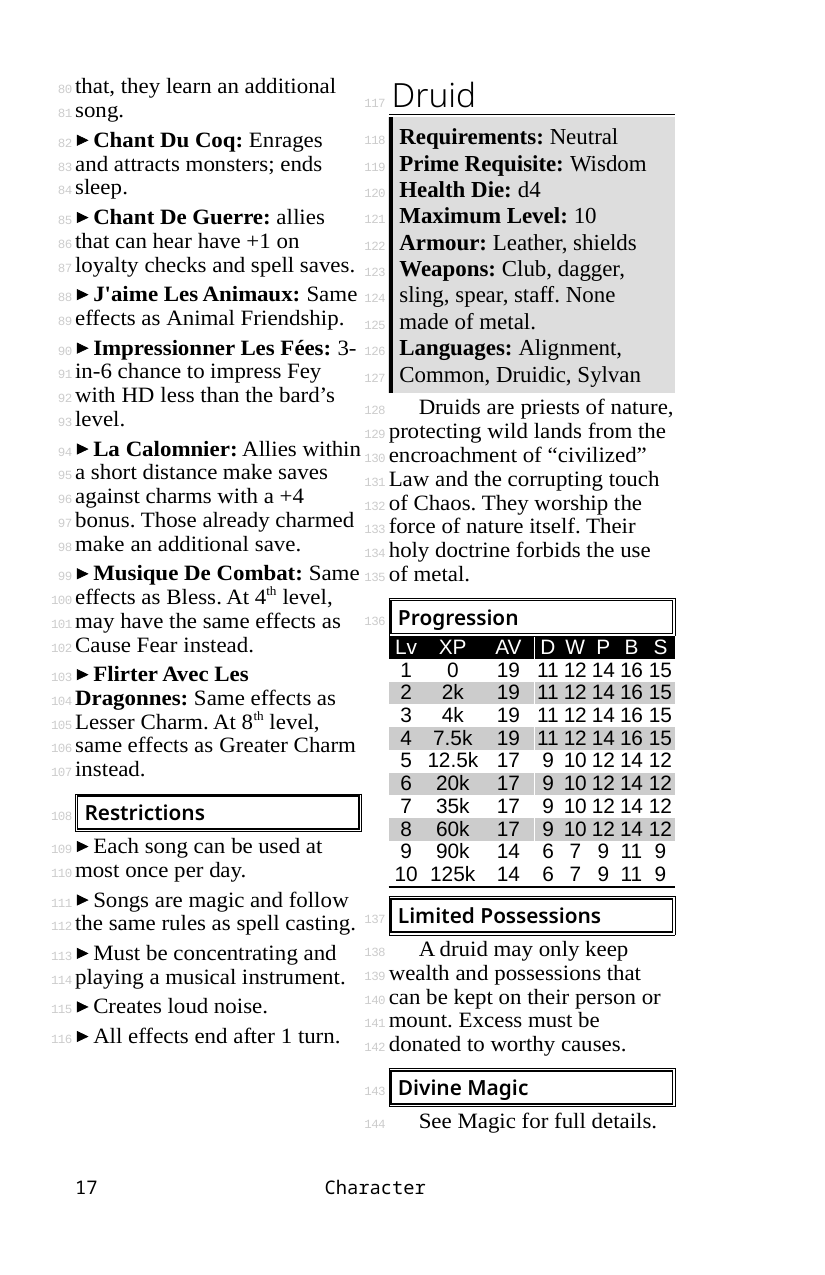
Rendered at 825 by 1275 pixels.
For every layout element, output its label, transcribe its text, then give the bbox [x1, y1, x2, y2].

table_cell 7 [561, 841, 589, 863]
table_cell 9 [389, 841, 423, 863]
table_cell 10 [389, 863, 423, 886]
table_header XP [423, 637, 482, 659]
table_cell 12 [589, 795, 617, 818]
table_cell 1 [389, 659, 423, 682]
table_cell 7 [561, 863, 589, 886]
table_cell 6 [389, 773, 423, 795]
table_cell 14 [589, 727, 617, 750]
table_cell 9 [535, 795, 561, 818]
table_cell 19 [482, 727, 534, 750]
text Armour: Leather, shields [393, 229, 675, 255]
table_cell 9 [535, 773, 561, 795]
text Druids are priests of nature, protecting wild lands from the encroachment of “civilized” Law and the corrupting touch of Chaos. They worship the force of nature itself. Their holy doctrine forbids the use of metal. [388, 396, 675, 586]
subtitle Limited Possessions [392, 900, 672, 931]
table_cell 60k [423, 818, 482, 841]
table_cell 17 [482, 773, 534, 795]
subtitle Progression [392, 601, 672, 633]
table_cell 6 [535, 841, 561, 863]
list Each song can be used at most once per day. [75, 835, 362, 882]
table_header S [645, 637, 675, 659]
table_cell 10 [561, 750, 589, 772]
table_cell 14 [617, 750, 645, 772]
table_cell 6 [535, 863, 561, 886]
table_cell 16 [617, 727, 645, 750]
table_cell 11 [535, 659, 561, 682]
list chant de guerre: allies that can hear have +1 on loyalty checks and spell saves. [75, 206, 362, 277]
text health die: d4 [393, 176, 675, 202]
table_cell 12 [645, 773, 675, 795]
table_cell 15 [645, 659, 675, 682]
text Maximum level: 10 [393, 202, 675, 229]
table_cell 19 [482, 682, 534, 704]
table_cell 11 [617, 863, 645, 886]
table_cell 12 [645, 818, 675, 841]
table_header Lv [389, 637, 423, 659]
table_cell 17 [482, 795, 534, 818]
table_cell 0 [423, 659, 482, 682]
table_cell 11 [535, 682, 561, 704]
table_cell 3 [389, 704, 423, 727]
table_cell 12 [589, 750, 617, 772]
list Musique de combat: Same effects as Bless. At 4th level, may have the same effects as Cause Fear instead. [75, 562, 362, 657]
table_cell 14 [617, 795, 645, 818]
list J'aime les animaux: Same effects as Animal Friendship. [75, 283, 362, 330]
table_cell 9 [589, 841, 617, 863]
table_cell 9 [589, 863, 617, 886]
table_cell 14 [617, 773, 645, 795]
table_cell 12 [561, 659, 589, 682]
table_cell 9 [645, 841, 675, 863]
table_cell 90k [423, 841, 482, 863]
table_cell 35k [423, 795, 482, 818]
table_cell 10 [561, 795, 589, 818]
table_cell 12 [589, 818, 617, 841]
list impressionner les fées: 3-in-6 chance to impress Fey with HD less than the bard’s level. [75, 336, 362, 431]
table_cell 15 [645, 682, 675, 704]
table_cell 19 [482, 659, 534, 682]
table_cell 19 [482, 704, 534, 727]
table_cell 15 [645, 727, 675, 750]
table_header W [561, 637, 589, 659]
list Songs are magic and follow the same rules as spell casting. [75, 888, 362, 936]
table_cell 4k [423, 704, 482, 727]
table_cell 14 [482, 863, 534, 886]
table_cell 16 [617, 704, 645, 727]
table_header AV [482, 637, 534, 659]
table_header B [617, 637, 645, 659]
list Creates loud noise. [75, 995, 362, 1019]
table_cell 10 [561, 773, 589, 795]
table_cell 2 [389, 682, 423, 704]
text Prime requisite: Wisdom [393, 150, 675, 176]
table_cell 15 [645, 704, 675, 727]
table_cell 4 [389, 727, 423, 750]
table_cell 14 [617, 818, 645, 841]
table_cell 11 [535, 704, 561, 727]
table_cell 17 [482, 750, 534, 772]
table_cell 5 [389, 750, 423, 772]
table_cell 2k [423, 682, 482, 704]
table_cell 12 [589, 773, 617, 795]
table_cell 12 [561, 704, 589, 727]
table_cell 14 [589, 659, 617, 682]
table_cell 7 [389, 795, 423, 818]
table_cell 8 [389, 818, 423, 841]
subtitle Restrictions [78, 797, 358, 828]
text Weapons: Club, dagger, sling, spear, staff. None made of metal. [393, 255, 675, 334]
table_cell 17 [482, 818, 534, 841]
table_cell 12 [561, 727, 589, 750]
list Must be concentrating and playing a musical instrument. [75, 942, 362, 989]
table_header P [589, 637, 617, 659]
subtitle druid [388, 75, 675, 114]
list chant du coq: Enrages and attracts monsters; ends sleep. [75, 128, 362, 199]
table_cell 20k [423, 773, 482, 795]
table_cell 11 [535, 727, 561, 750]
table_header D [535, 637, 561, 659]
table_cell 12.5k [423, 750, 482, 772]
table_cell 10 [561, 818, 589, 841]
table_cell 14 [589, 682, 617, 704]
text that, they learn an additional song. [75, 75, 362, 122]
text Requirements: Neutral [393, 117, 675, 150]
text Languages: Alignment, Common, Druidic, Sylvan [393, 334, 675, 393]
subtitle Divine Magic [392, 1072, 672, 1103]
table_cell 7.5k [423, 727, 482, 750]
table_cell 16 [617, 659, 645, 682]
table_cell 11 [617, 841, 645, 863]
table_cell 14 [482, 841, 534, 863]
table_cell 12 [645, 795, 675, 818]
text A druid may only keep wealth and possessions that can be kept on their person or mount. Excess must be donated to worthy causes. [388, 938, 675, 1056]
table_cell 16 [617, 682, 645, 704]
table_cell 125k [423, 863, 482, 886]
list All effects end after 1 turn. [75, 1025, 362, 1048]
table_cell 9 [645, 863, 675, 886]
table_cell 12 [561, 682, 589, 704]
table_cell 9 [535, 750, 561, 772]
list La calomnier: Allies within a short distance make saves against charms with a +4 bonus. Those already charmed make an additional save. [75, 437, 362, 556]
table_cell 12 [645, 750, 675, 772]
text See Magic for full details. [388, 1109, 675, 1133]
table_cell 14 [589, 704, 617, 727]
list flirter avec les dragonnes: Same effects as Lesser Charm. At 8th level, same effects as Greater Charm instead. [75, 663, 362, 781]
table_cell 9 [535, 818, 561, 841]
